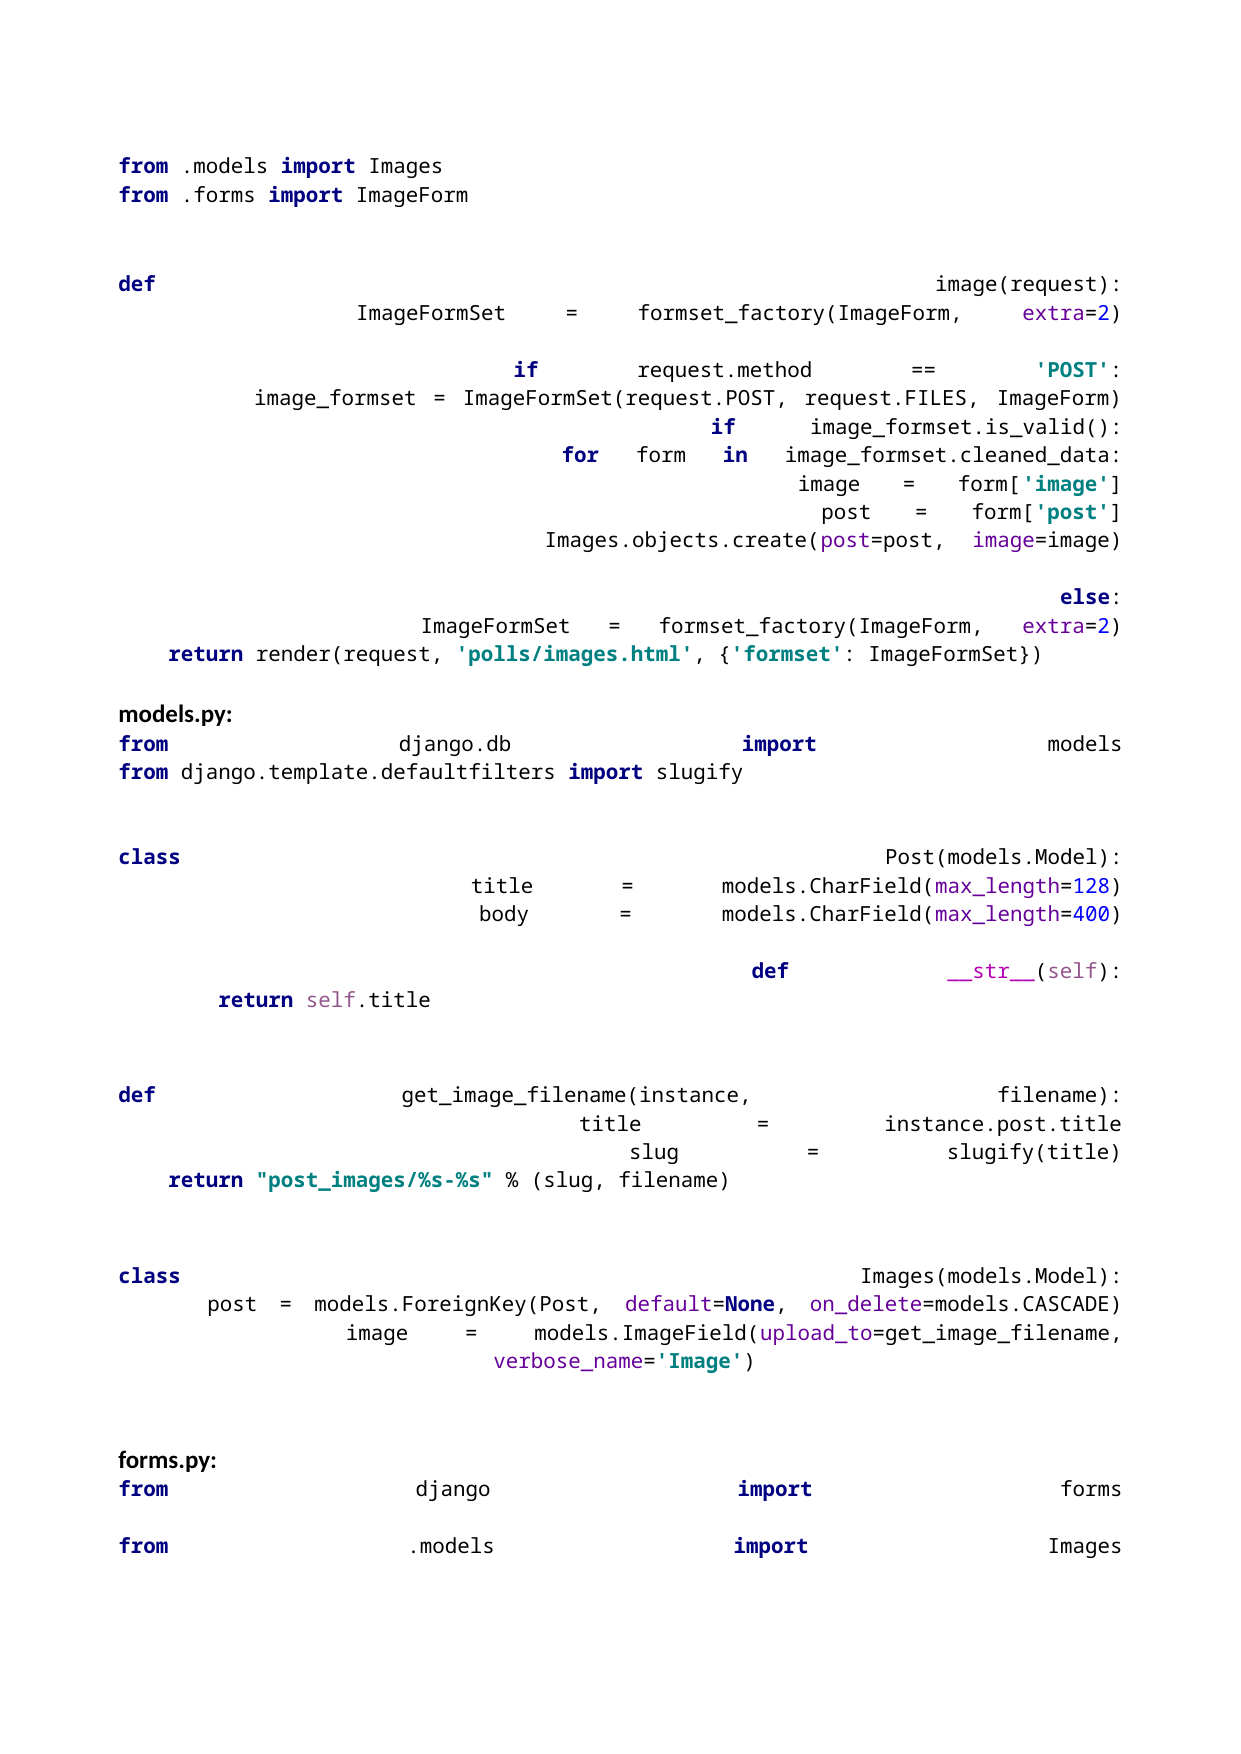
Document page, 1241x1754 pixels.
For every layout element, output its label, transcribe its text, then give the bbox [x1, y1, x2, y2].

text from .models import Images [118, 152, 1122, 180]
text models.py: [118, 698, 1122, 729]
text def get_image_filename(instance, filename): title = instance.post.title slug = slugify(title) return "post_images/%s-%s" % (slug, filename) [118, 1080, 1122, 1194]
text def image(request): ImageFormSet = formset_factory(ImageForm, extra=2) if request.method == 'POST': image_formset = ImageFormSet(request.POST, request.FILES, ImageForm) if image_formset.is_valid(): for form in image_formset.cleaned_data: image = form['image'] post = form['post'] Images.objects.create(post=post, image=image) else: ImageFormSet = formset_factory(ImageForm, extra=2) return render(request, 'polls/images.html', {'formset': ImageFormSet}) [118, 269, 1122, 668]
text class Post(models.Model): title = models.CharField(max_length=128) body = models.CharField(max_length=400) def __str__(self): return self.title [118, 842, 1122, 1013]
text from django.db import models from django.template.defaultfilters import slugify [118, 729, 1122, 786]
text from .forms import ImageForm [118, 180, 1122, 208]
text forms.py: [118, 1444, 1122, 1474]
text from django import forms from .models import Images [118, 1474, 1122, 1617]
text class Images(models.Model): post = models.ForeignKey(Post, default=None, on_delete=models.CASCADE) image = models.ImageField(upload_to=get_image_filename, verbose_name='Image') [118, 1261, 1122, 1375]
